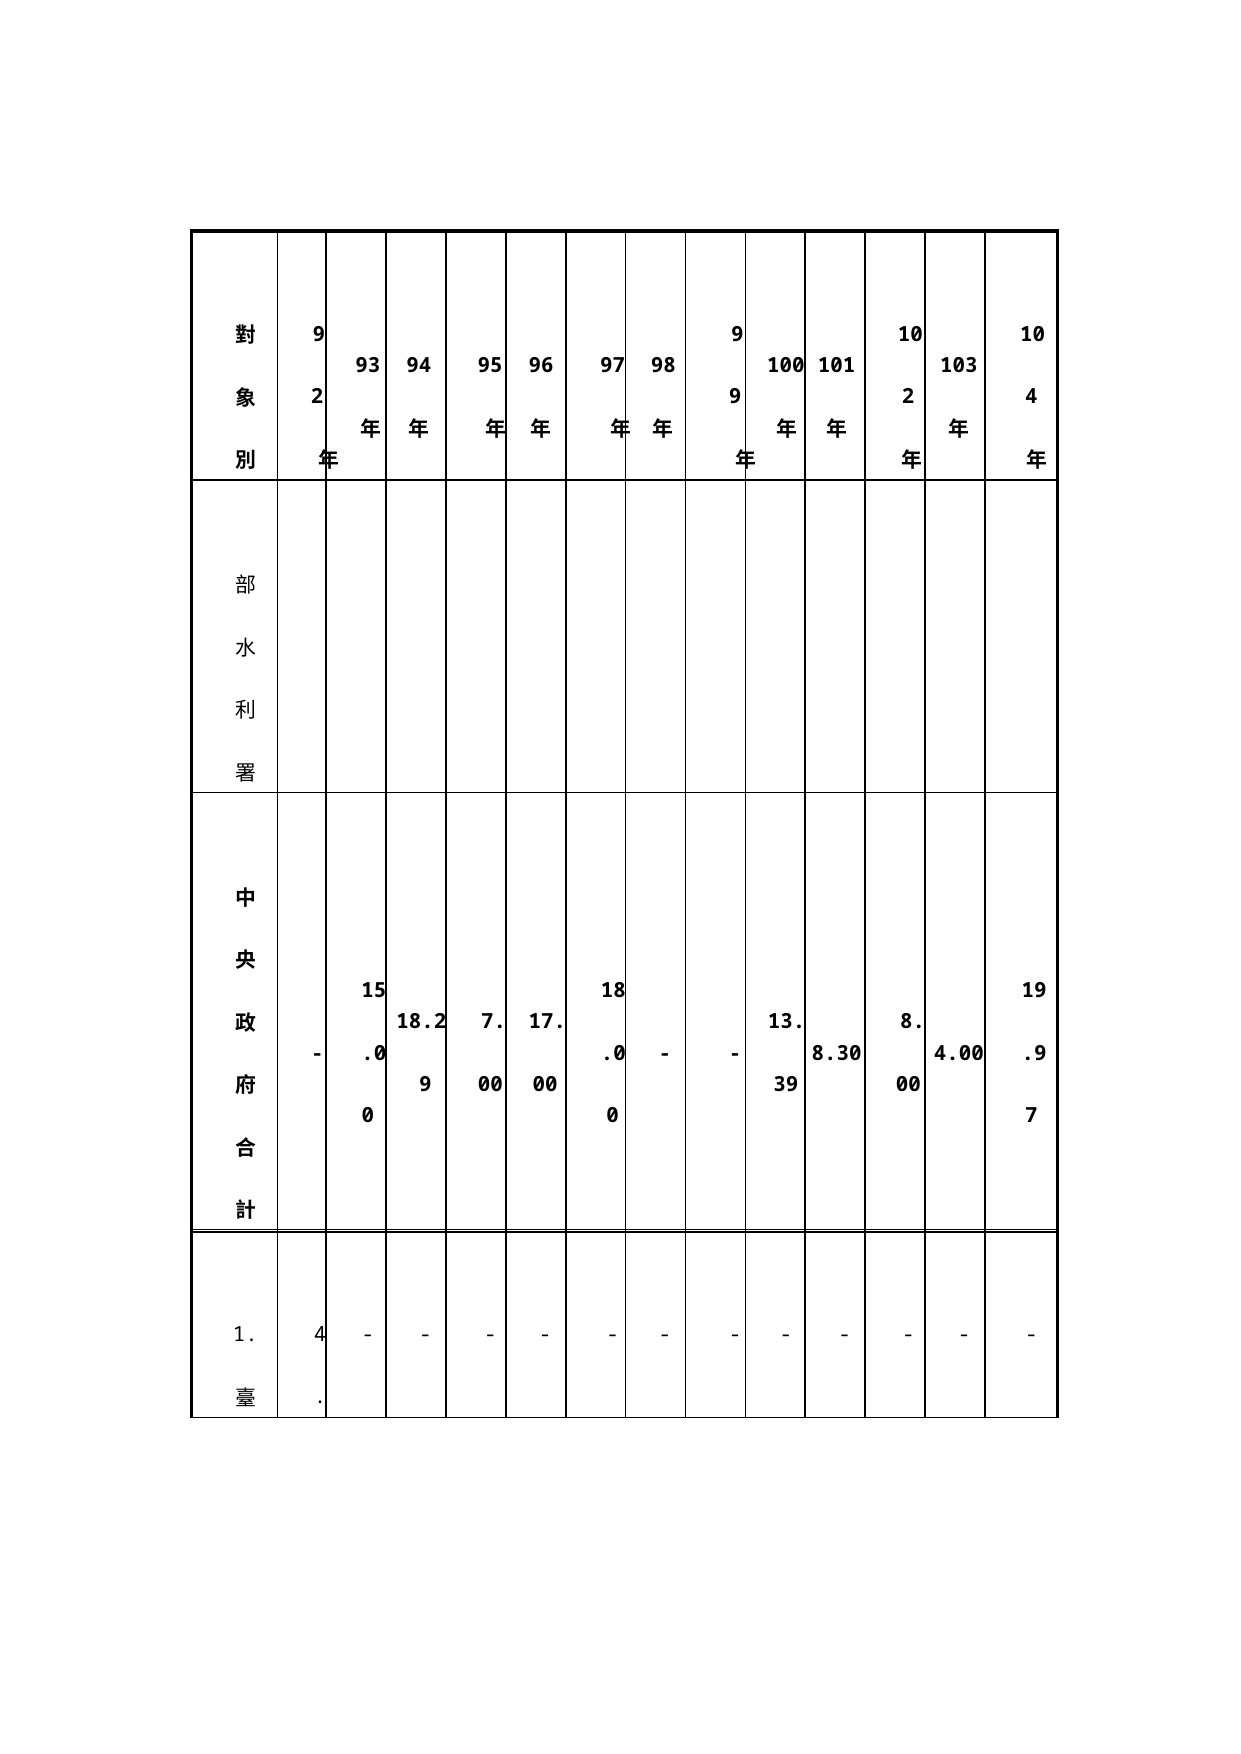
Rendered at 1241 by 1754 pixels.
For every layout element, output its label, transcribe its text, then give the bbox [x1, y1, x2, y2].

table_cell 部水利署 [193, 481, 277, 792]
table_cell - [387, 1233, 445, 1417]
table_header 92年 [278, 233, 325, 479]
table_cell - [986, 481, 1056, 792]
table_cell - [986, 1233, 1056, 1417]
table_cell - [866, 481, 924, 792]
table_cell 15.00 [327, 793, 385, 1229]
table_cell 1.臺 [193, 1233, 277, 1417]
table_header 96年 [507, 233, 565, 479]
table_cell - [926, 481, 984, 792]
table_cell 8.00 [866, 793, 924, 1229]
table_cell 4. [278, 1233, 325, 1417]
table_cell - [567, 1233, 625, 1417]
table_header 97年 [567, 233, 625, 479]
table_cell - [447, 1233, 505, 1417]
table_cell - [507, 1233, 565, 1417]
table_cell - [327, 1233, 385, 1417]
table_cell - [387, 481, 445, 792]
table_header 102年 [866, 233, 924, 479]
table_header 94年 [387, 233, 445, 479]
table_header 95年 [447, 233, 505, 479]
table_cell 8.30 [806, 793, 864, 1229]
table_cell - [926, 1233, 984, 1417]
table_cell 中央政府合計 [193, 793, 277, 1229]
table_cell - [746, 1233, 804, 1417]
table_header 93年 [327, 233, 385, 479]
table_cell - [278, 793, 325, 1229]
table_cell - [626, 793, 685, 1229]
table_cell 13.39 [746, 793, 804, 1229]
table_cell - [567, 481, 625, 792]
table_cell - [626, 1233, 685, 1417]
table_cell - [686, 1233, 745, 1417]
table_cell - [806, 1233, 864, 1417]
table_cell - [686, 793, 745, 1229]
table_cell 18.00 [567, 793, 625, 1229]
table_header 103年 [926, 233, 984, 479]
table_cell 17.00 [507, 793, 565, 1229]
table_header 101年 [806, 233, 864, 479]
table_cell - [866, 1233, 924, 1417]
table_header 104年 [986, 233, 1056, 479]
table_cell 19.97 [986, 793, 1056, 1229]
table_header 98年 [626, 233, 685, 479]
table_cell - [447, 481, 505, 792]
table_cell 18.29 [387, 793, 445, 1229]
table_cell - [746, 481, 804, 792]
table_cell - [278, 481, 325, 792]
table_cell - [806, 481, 864, 792]
table_header 100年 [746, 233, 804, 479]
table_cell 4.00 [926, 793, 984, 1229]
table_cell - [626, 481, 685, 792]
table_cell [327, 481, 385, 792]
table_header 99年 [686, 233, 745, 479]
table_cell 7.00 [447, 793, 505, 1229]
table_header 對象別 [193, 233, 277, 479]
table_cell - [686, 481, 745, 792]
table_cell - [507, 481, 565, 792]
